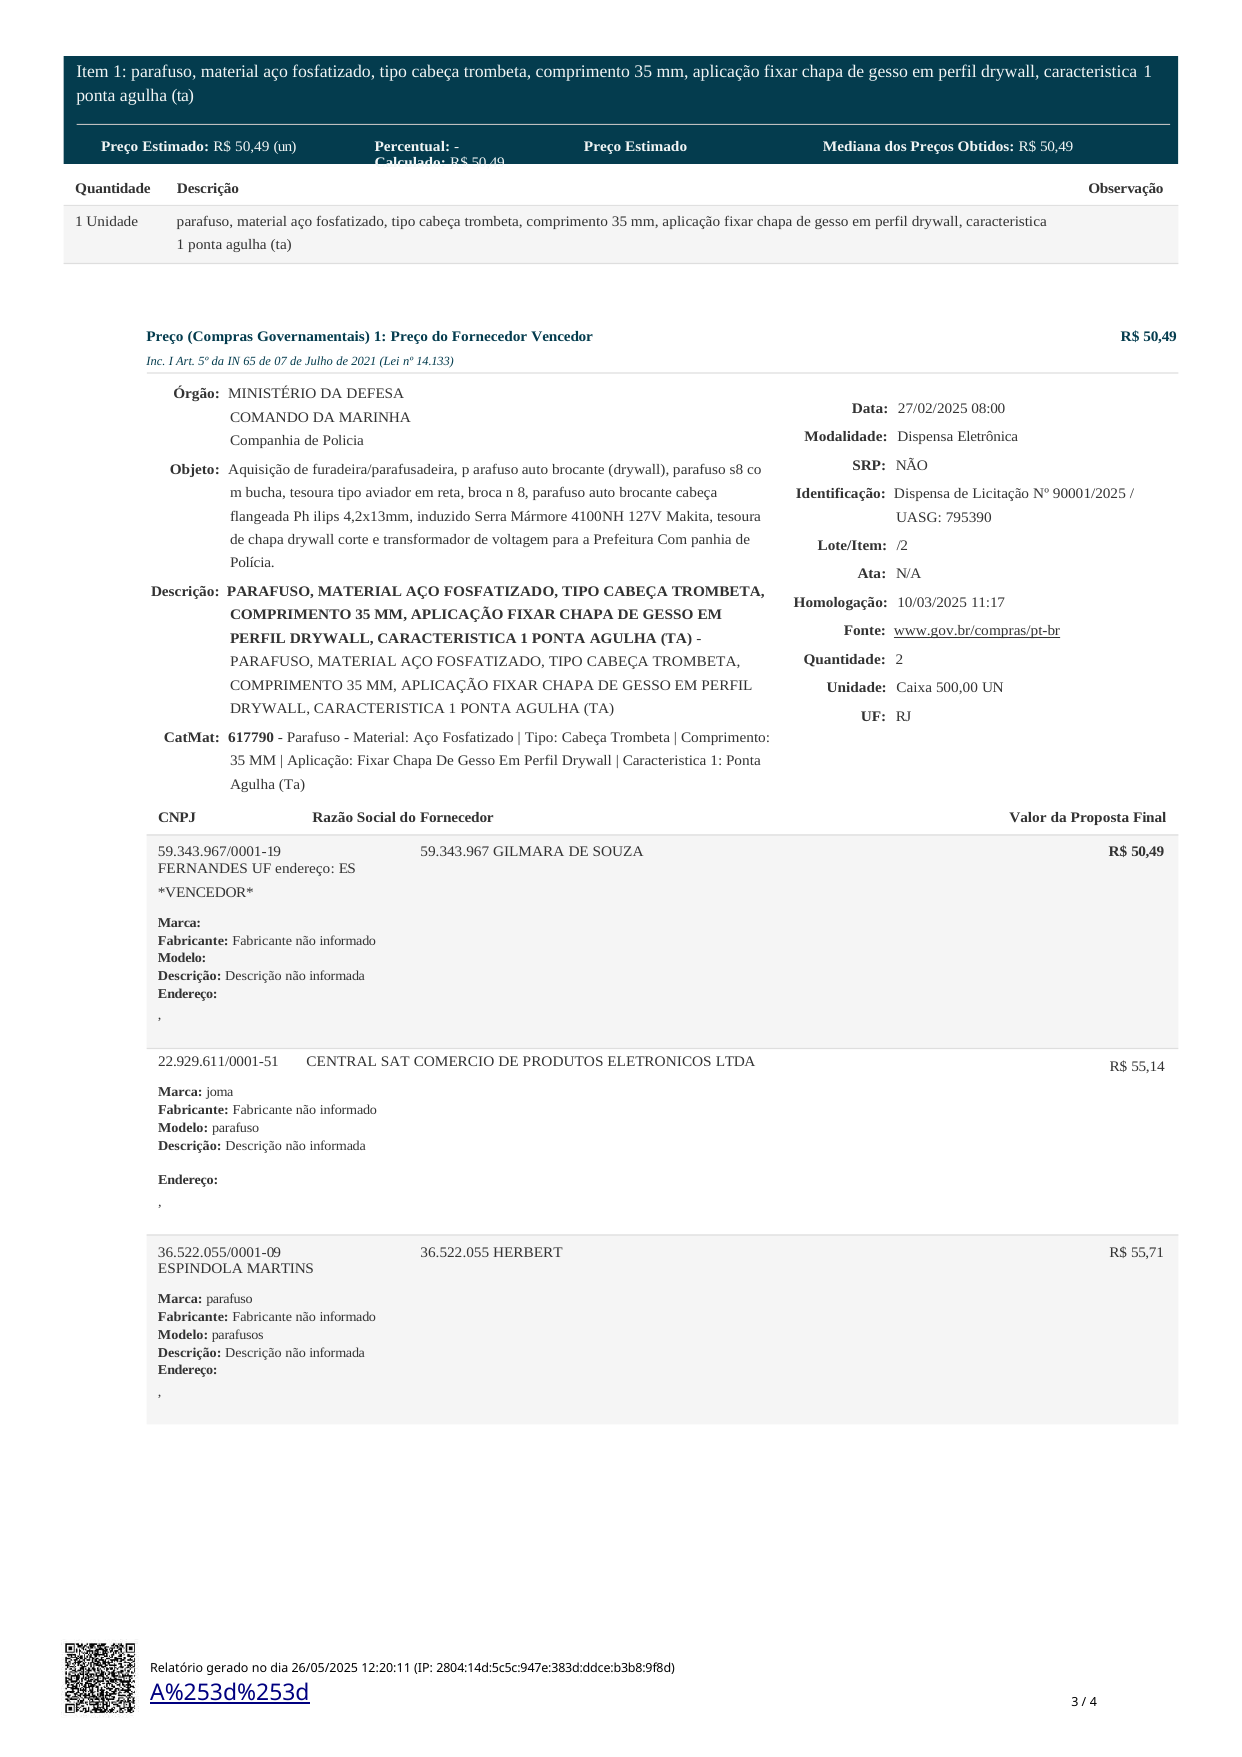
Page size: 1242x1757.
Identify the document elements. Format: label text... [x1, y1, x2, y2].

text Modalidade: Dispensa Eletrônica [777, 428, 1045, 445]
text Fonte: www.gov.br/compras/pt-br [843, 622, 1183, 639]
text Ata: N/A [857, 565, 1183, 582]
text Inc. I Art. 5º da IN 65 de 07 de Julho de 2021 (Lei nº 14.133) [146, 354, 1183, 368]
text Descrição: PARAFUSO, MATERIAL AÇO FOSFATIZADO, TIPO CABEÇA TROMBETA, COMPRIMENTO 35 MM, APLICAÇÃO FIXAR CHAPA DE GESSO EM PERFIL DRYWALL, CARACTERISTICA 1 PONTA AGULHA (TA) - PARAFUSO, MATERIAL AÇO FOSFATIZADO, TIPO CABEÇA TROMBETA, [151, 583, 773, 670]
text Quantidade Descrição Observação [75, 179, 1183, 196]
text Identificação: Dispensa de Licitação Nº 90001/2025 / UASG: 795390 [796, 485, 1176, 525]
text COMPRIMENTO 35 MM, APLICAÇÃO FIXAR CHAPA DE GESSO EM PERFIL DRYWALL, CARACTERISTICA 1 PONTA AGULHA (TA) [230, 677, 773, 717]
text Lote/Item: /2 [777, 537, 908, 553]
text R$ 55,14 [1109, 1057, 1183, 1074]
text Órgão: MINISTÉRIO DA DEFESA COMANDO DA MARINHA [173, 385, 481, 425]
text CNPJ Razão Social do Fornecedor Valor da Proposta Final [158, 809, 1183, 826]
text Descrição: Descrição não informada [158, 1137, 759, 1153]
text 22.929.611/0001-51 CENTRAL SAT COMERCIO DE PRODUTOS ELETRONICOS LTDA [158, 1053, 759, 1070]
text Marca: joma [158, 1084, 759, 1099]
text Unidade: Caixa 500,00 UN [785, 679, 1045, 696]
text Homologação: 10/03/2025 11:17 [777, 594, 1005, 610]
text Data: 27/02/2025 08:00 [777, 399, 1005, 416]
text SRP: NÃO [852, 456, 1183, 473]
text Quantidade: 2 [777, 651, 904, 667]
text flangeada Ph ilips 4,2x13mm, induzido Serra Mármore 4100NH 127V Makita, tesoura de chapa drywall corte e transformador de voltagem para a Prefeitura Com panhia de Polícia. [230, 507, 772, 571]
text Endereço: [158, 1172, 759, 1187]
text UF: RJ [861, 707, 1183, 724]
text Objeto: Aquisição de furadeira/parafusadeira, p arafuso auto brocante (drywall), parafuso s8 co m bucha, tesoura tipo aviador em reta, broca n 8, parafuso auto brocante cabeça [169, 460, 772, 501]
text , [158, 1193, 759, 1209]
text Companhia de Policia [230, 432, 773, 449]
text Modelo: parafuso [158, 1119, 759, 1135]
text CatMat: 617790 - Parafuso - Material: Aço Fosfatizado | Tipo: Cabeça Trombeta | Comprimento: 35 MM | Aplicação: Fixar Chapa De Gesso Em Perfil Drywall | Caracteristica 1: Ponta Agulha (Ta) [164, 728, 773, 792]
text Preço (Compras Governamentais) 1: Preço do Fornecedor Vencedor R$ 50,49 [146, 328, 1183, 345]
text Fabricante: Fabricante não informado [158, 1102, 759, 1117]
